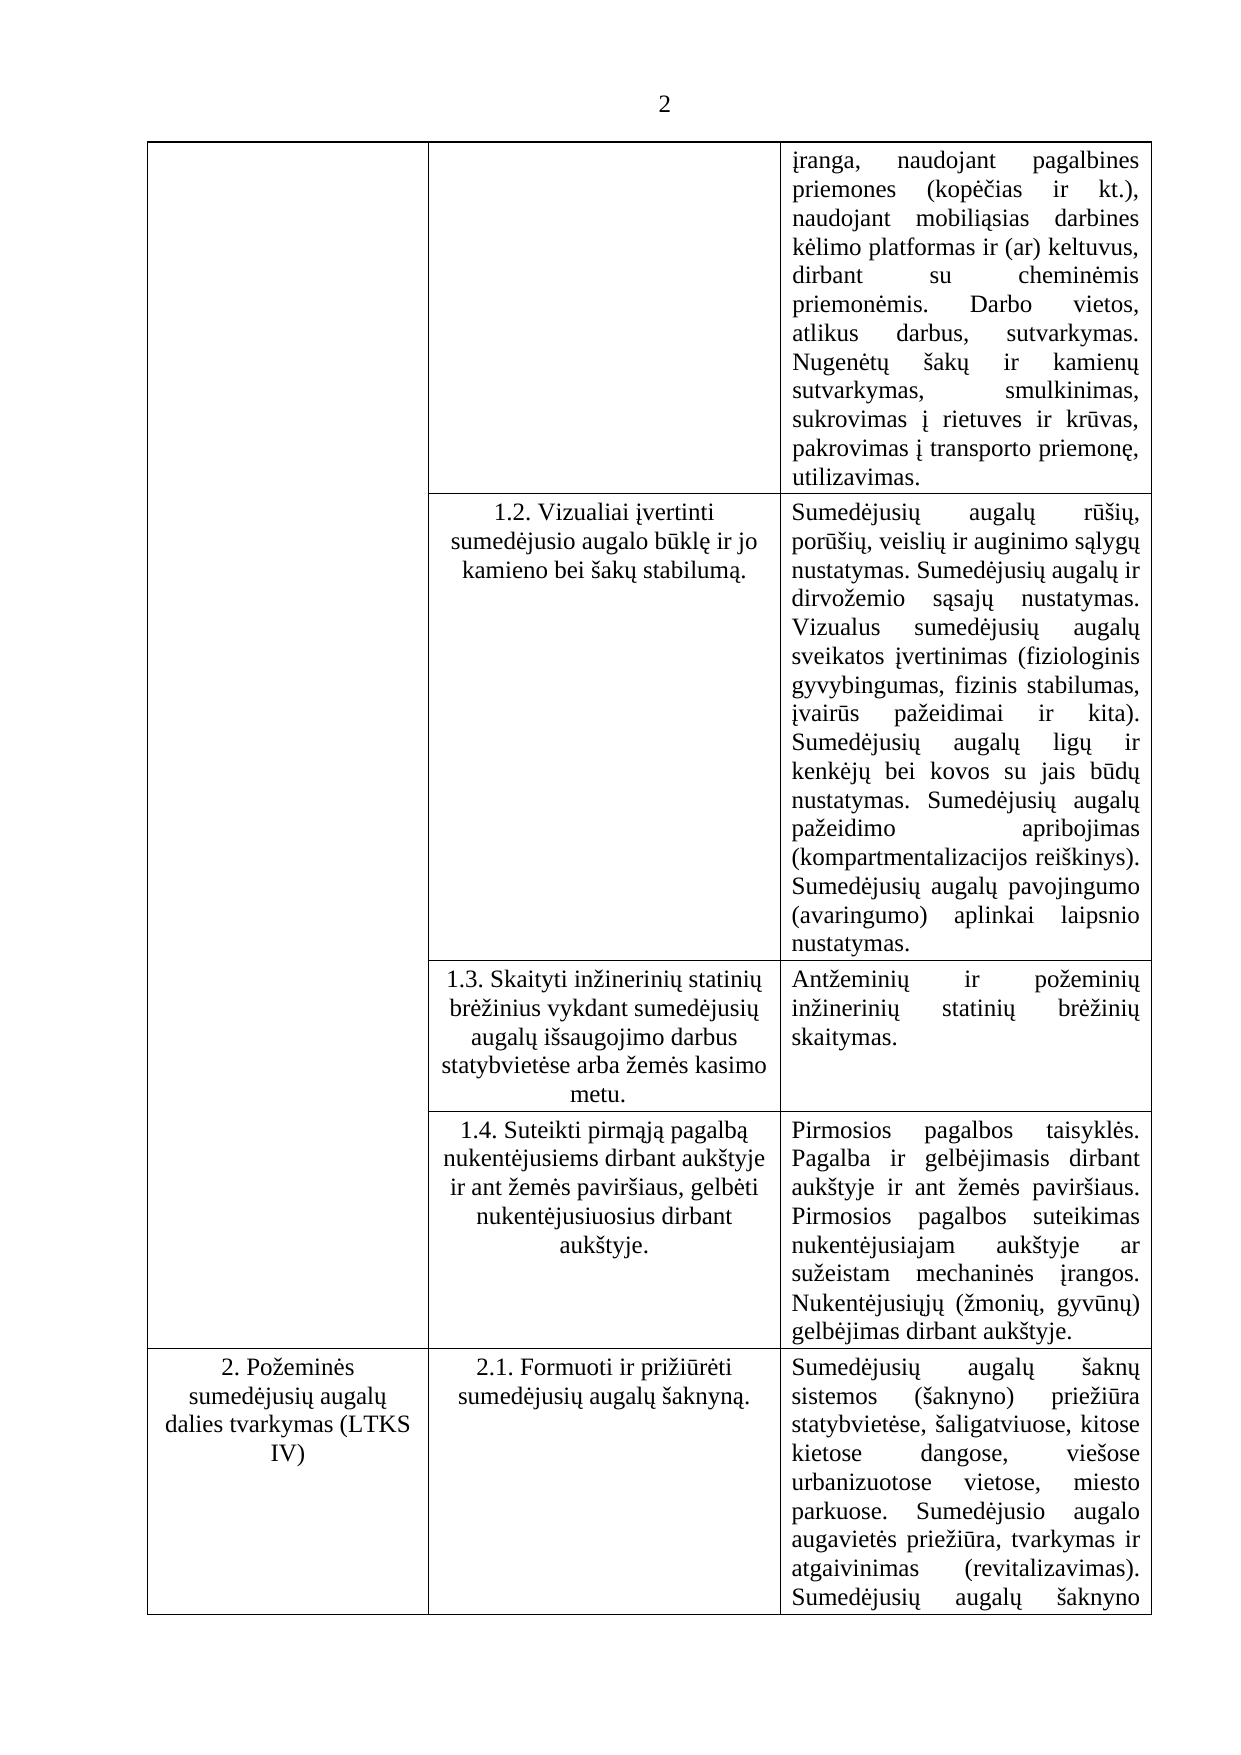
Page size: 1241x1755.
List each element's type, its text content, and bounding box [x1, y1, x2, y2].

table_cell 1.4. Suteikti pirmąją pagalbą nukentėjusiems dirbant aukštyje ir ant žemės paviršiaus, gelbėti nukentėjusiuosius dirbant aukštyje. [429, 1112, 780, 1348]
table_cell 2. Požeminės sumedėjusių augalų dalies tvarkymas (LTKS IV) [148, 1349, 428, 1614]
table_cell Sumedėjusių augalų rūšių, porūšių, veislių ir auginimo sąlygų nustatymas. Sumedėjusių augalų ir dirvožemio sąsajų nustatymas. Vizualus sumedėjusių augalų sveikatos įvertinimas (fiziologinis gyvybingumas, fizinis stabilumas, įvairūs pažeidimai ir kita). Sumedėjusių augalų ligų ir kenkėjų bei kovos su jais būdų nustatymas. Sumedėjusių augalų pažeidimo apribojimas (kompartmentalizacijos reiškinys). Sumedėjusių augalų pavojingumo (avaringumo) aplinkai laipsnio nustatymas. [781, 494, 1151, 960]
table_cell įranga, naudojant pagalbines priemones (kopėčias ir kt.), naudojant mobiliąsias darbines kėlimo platformas ir (ar) keltuvus, dirbant su cheminėmis priemonėmis. Darbo vietos, atlikus darbus, sutvarkymas. Nugenėtų šakų ir kamienų sutvarkymas, smulkinimas, sukrovimas į rietuves ir krūvas, pakrovimas į transporto priemonę, utilizavimas. [781, 143, 1151, 493]
table_cell Pirmosios pagalbos taisyklės. Pagalba ir gelbėjimasis dirbant aukštyje ir ant žemės paviršiaus. Pirmosios pagalbos suteikimas nukentėjusiajam aukštyje ar sužeistam mechaninės įrangos. Nukentėjusiųjų (žmonių, gyvūnų) gelbėjimas dirbant aukštyje. [781, 1112, 1151, 1348]
table_cell 1.2. Vizualiai įvertinti sumedėjusio augalo būklę ir jo kamieno bei šakų stabilumą. [429, 494, 780, 960]
table_cell 1.3. Skaityti inžinerinių statinių brėžinius vykdant sumedėjusių augalų išsaugojimo darbus statybvietėse arba žemės kasimo metu. [429, 961, 780, 1111]
table_cell [148, 143, 428, 1348]
table_cell Antžeminių ir požeminių inžinerinių statinių brėžinių skaitymas. [781, 961, 1151, 1111]
table_cell Sumedėjusių augalų šaknų sistemos (šaknyno) priežiūra statybvietėse, šaligatviuose, kitose kietose dangose, viešose urbanizuotose vietose, miesto parkuose. Sumedėjusio augalo augavietės priežiūra, tvarkymas ir atgaivinimas (revitalizavimas). Sumedėjusių augalų šaknyno [781, 1349, 1151, 1614]
table_cell 2.1. Formuoti ir prižiūrėti sumedėjusių augalų šaknyną. [429, 1349, 780, 1614]
table_cell [429, 143, 780, 493]
